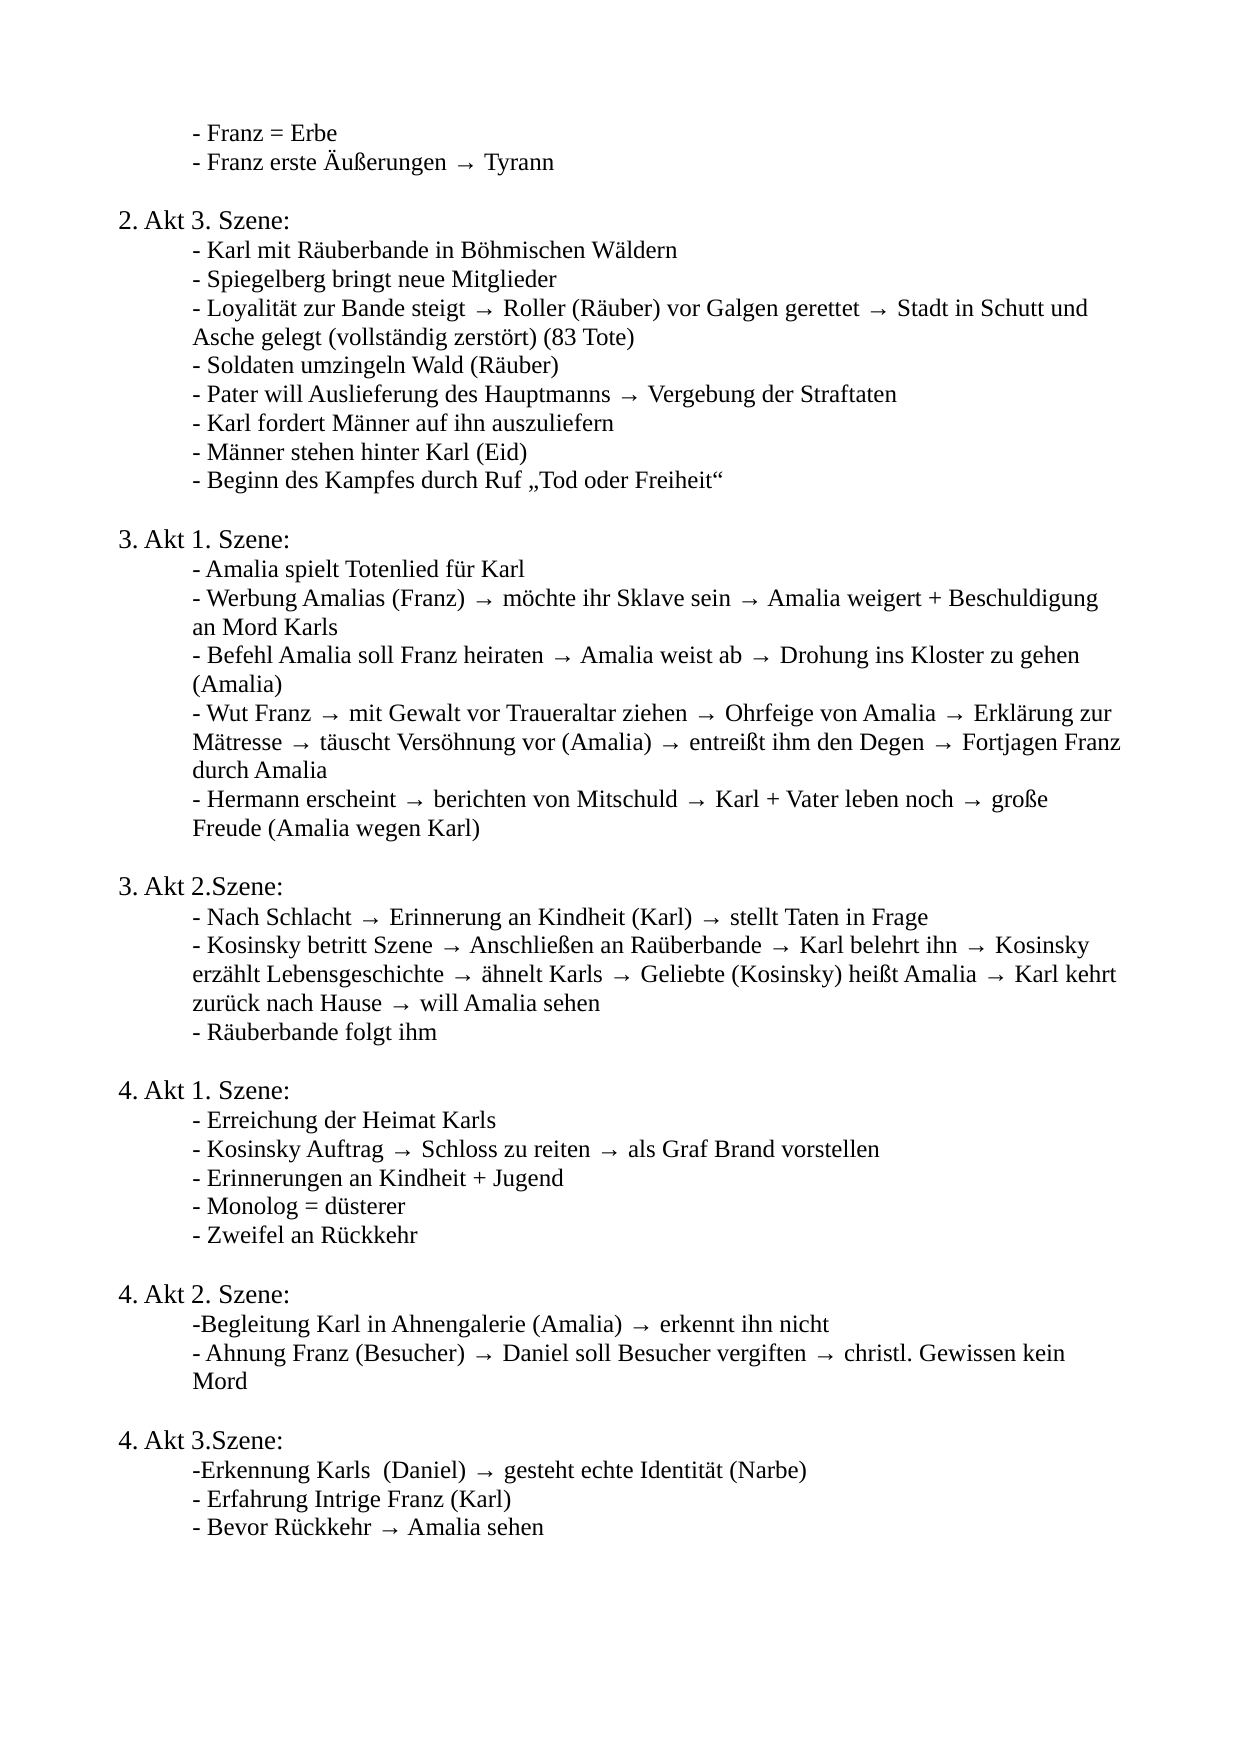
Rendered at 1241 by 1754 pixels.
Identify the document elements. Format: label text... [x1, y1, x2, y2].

text - Pater will Auslieferung des Hauptmanns → Vergebung der Straftaten [118, 379, 1122, 408]
text - Erinnerungen an Kindheit + Jugend [118, 1163, 1122, 1191]
text - Franz erste Äußerungen → Tyrann [118, 147, 1122, 176]
text - Werbung Amalias (Franz) → möchte ihr Sklave sein → Amalia weigert + Beschuldigung an Mord Karls [118, 583, 1122, 640]
text - Karl mit Räuberbande in Böhmischen Wäldern [118, 236, 1122, 264]
text - Männer stehen hinter Karl (Eid) [118, 437, 1122, 466]
text 2. Akt 3. Szene: [118, 204, 1122, 236]
text - Kosinsky betritt Szene → Anschließen an Raüberbande → Karl belehrt ihn → Kosinsky erzählt Lebensgeschichte → ähnelt Karls → Geliebte (Kosinsky) heißt Amalia → Karl kehrt zurück nach Hause → will Amalia sehen [118, 930, 1122, 1017]
text - Soldaten umzingeln Wald (Räuber) [118, 351, 1122, 379]
text - Erfahrung Intrige Franz (Karl) [118, 1484, 1122, 1512]
text - Beginn des Kampfes durch Ruf „Tod oder Freiheit“ [118, 466, 1122, 494]
text -Begleitung Karl in Ahnengalerie (Amalia) → erkennt ihn nicht [118, 1309, 1122, 1338]
text - Befehl Amalia soll Franz heiraten → Amalia weist ab → Drohung ins Kloster zu gehen (Amalia) [118, 640, 1122, 698]
text - Hermann erscheint → berichten von Mitschuld → Karl + Vater leben noch → große Freude (Amalia wegen Karl) [118, 784, 1122, 842]
text - Räuberbande folgt ihm [118, 1017, 1122, 1045]
text 4. Akt 3.Szene: [118, 1424, 1122, 1455]
text 3. Akt 2.Szene: [118, 870, 1122, 902]
text - Kosinsky Auftrag → Schloss zu reiten → als Graf Brand vorstellen [118, 1134, 1122, 1163]
text - Bevor Rückkehr → Amalia sehen [118, 1512, 1122, 1541]
text - Zweifel an Rückkehr [118, 1220, 1122, 1249]
text - Erreichung der Heimat Karls [118, 1105, 1122, 1134]
text - Monolog = düsterer [118, 1191, 1122, 1220]
text - Karl fordert Männer auf ihn auszuliefern [118, 408, 1122, 437]
text -Erkennung Karls (Daniel) → gesteht echte Identität (Narbe) [118, 1455, 1122, 1484]
text - Franz = Erbe [118, 118, 1122, 147]
text - Amalia spielt Totenlied für Karl [118, 554, 1122, 583]
text - Spiegelberg bringt neue Mitglieder [118, 264, 1122, 293]
text - Ahnung Franz (Besucher) → Daniel soll Besucher vergiften → christl. Gewissen kein Mord [118, 1338, 1122, 1395]
text 4. Akt 1. Szene: [118, 1074, 1122, 1105]
text - Nach Schlacht → Erinnerung an Kindheit (Karl) → stellt Taten in Frage [118, 902, 1122, 930]
text - Wut Franz → mit Gewalt vor Traueraltar ziehen → Ohrfeige von Amalia → Erklärung zur Mätresse → täuscht Versöhnung vor (Amalia) → entreißt ihm den Degen → Fortjagen Franz durch Amalia [118, 698, 1122, 784]
text 3. Akt 1. Szene: [118, 523, 1122, 554]
text - Loyalität zur Bande steigt → Roller (Räuber) vor Galgen gerettet → Stadt in Schutt und Asche gelegt (vollständig zerstört) (83 Tote) [118, 293, 1122, 351]
text 4. Akt 2. Szene: [118, 1278, 1122, 1309]
